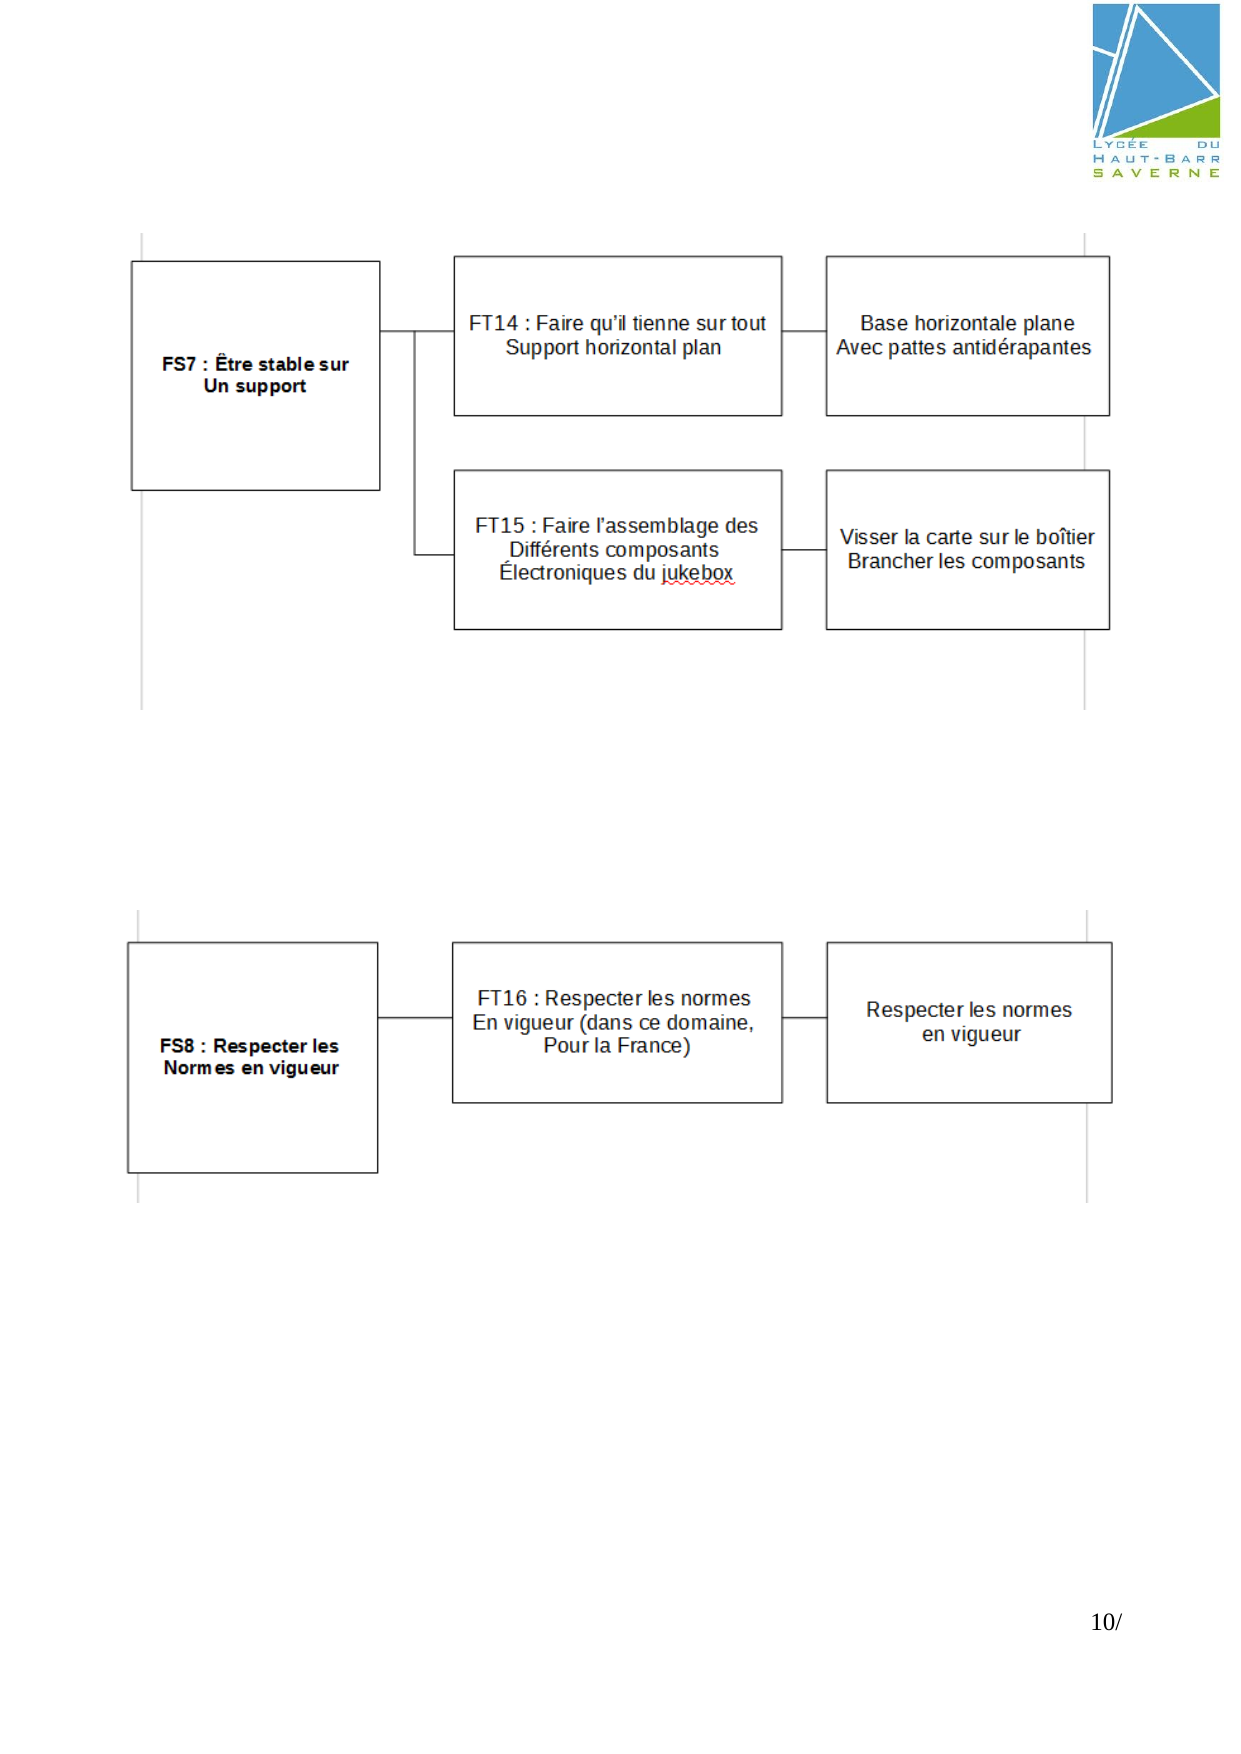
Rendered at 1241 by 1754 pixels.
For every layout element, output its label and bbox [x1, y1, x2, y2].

picture [1087, 0, 1224, 185]
picture [118, 233, 1123, 710]
picture [118, 910, 1123, 1203]
